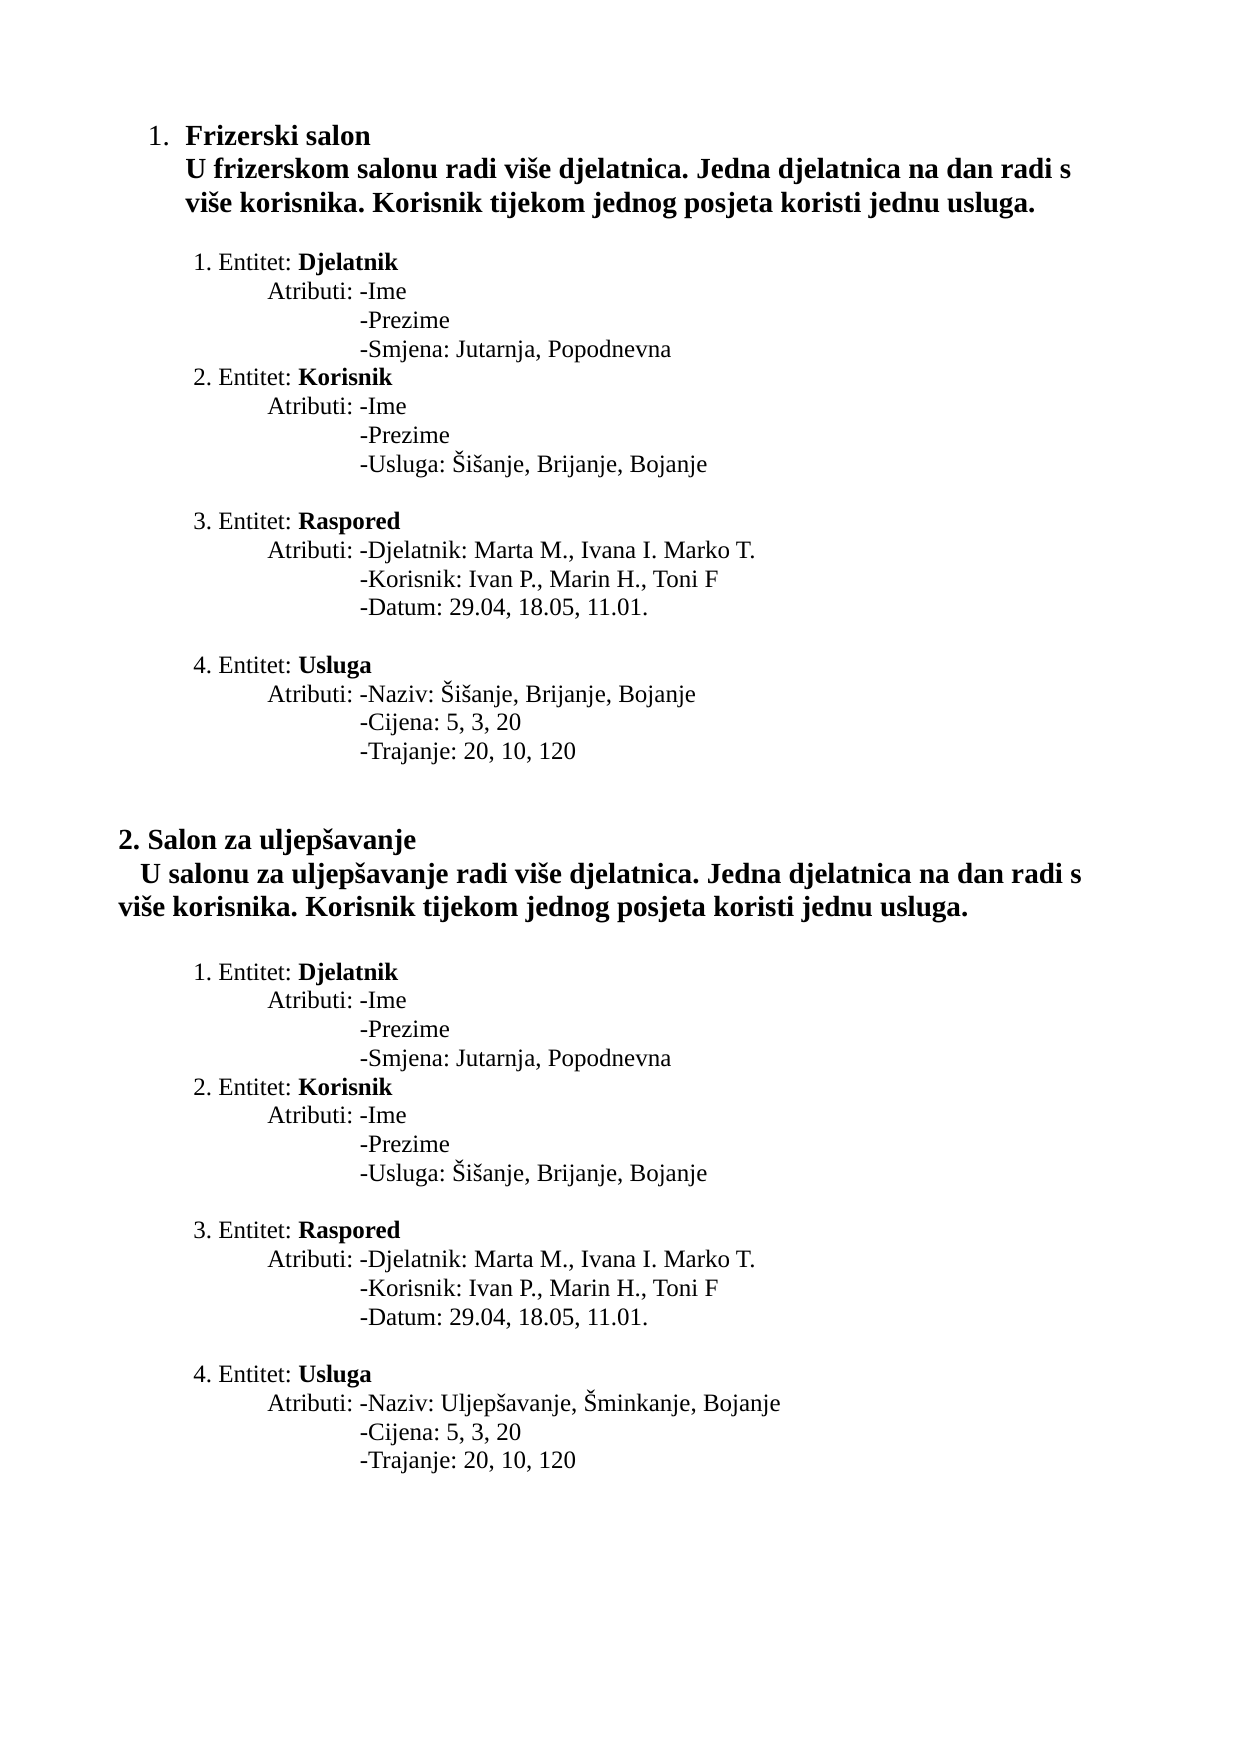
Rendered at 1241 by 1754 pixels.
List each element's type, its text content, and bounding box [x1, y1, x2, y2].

text 4. Entitet: Usluga [193, 1359, 1122, 1388]
text Atributi: -Ime [193, 391, 1122, 420]
text 1. Entitet: Djelatnik [193, 247, 1122, 276]
text Atributi: -Djelatnik: Marta M., Ivana I. Marko T. [193, 1244, 1122, 1273]
text -Usluga: Šišanje, Brijanje, Bojanje [193, 1158, 1122, 1187]
text 2. Entitet: Korisnik [193, 1072, 1122, 1100]
text -Prezime [193, 305, 1122, 334]
text -Cijena: 5, 3, 20 [193, 1417, 1122, 1445]
text Atributi: -Naziv: Šišanje, Brijanje, Bojanje [193, 679, 1122, 707]
text -Korisnik: Ivan P., Marin H., Toni F [193, 564, 1122, 592]
text -Smjena: Jutarnja, Popodnevna [193, 1043, 1122, 1072]
text -Smjena: Jutarnja, Popodnevna [193, 334, 1122, 362]
text -Trajanje: 20, 10, 120 [193, 736, 1122, 765]
text Atributi: -Djelatnik: Marta M., Ivana I. Marko T. [193, 535, 1122, 564]
text Atributi: -Ime [193, 1100, 1122, 1129]
text 2. Entitet: Korisnik [193, 362, 1122, 391]
text -Datum: 29.04, 18.05, 11.01. [193, 1302, 1122, 1330]
text 4. Entitet: Usluga [193, 650, 1122, 679]
text -Prezime [193, 1014, 1122, 1043]
text Atributi: -Ime [193, 276, 1122, 305]
text -Datum: 29.04, 18.05, 11.01. [193, 592, 1122, 621]
text -Cijena: 5, 3, 20 [193, 707, 1122, 736]
text Atributi: -Naziv: Uljepšavanje, Šminkanje, Bojanje [193, 1388, 1122, 1417]
list Frizerski salon [148, 118, 1122, 152]
text -Trajanje: 20, 10, 120 [193, 1445, 1122, 1474]
text Atributi: -Ime [193, 985, 1122, 1014]
text -Korisnik: Ivan P., Marin H., Toni F [193, 1273, 1122, 1302]
text 1. Entitet: Djelatnik [193, 957, 1122, 985]
text 3. Entitet: Raspored [193, 506, 1122, 535]
list U frizerskom salonu radi više djelatnica. Jedna djelatnica na dan radi s više korisnika. Korisnik tijekom jednog posjeta koristi jednu usluga. [148, 152, 1122, 219]
text 3. Entitet: Raspored [193, 1215, 1122, 1244]
text -Usluga: Šišanje, Brijanje, Bojanje [193, 449, 1122, 477]
text U salonu za uljepšavanje radi više djelatnica. Jedna djelatnica na dan radi s više korisnika. Korisnik tijekom jednog posjeta koristi jednu usluga. [118, 856, 1122, 923]
text -Prezime [193, 1129, 1122, 1158]
text -Prezime [193, 420, 1122, 449]
text 2. Salon za uljepšavanje [118, 822, 1122, 856]
